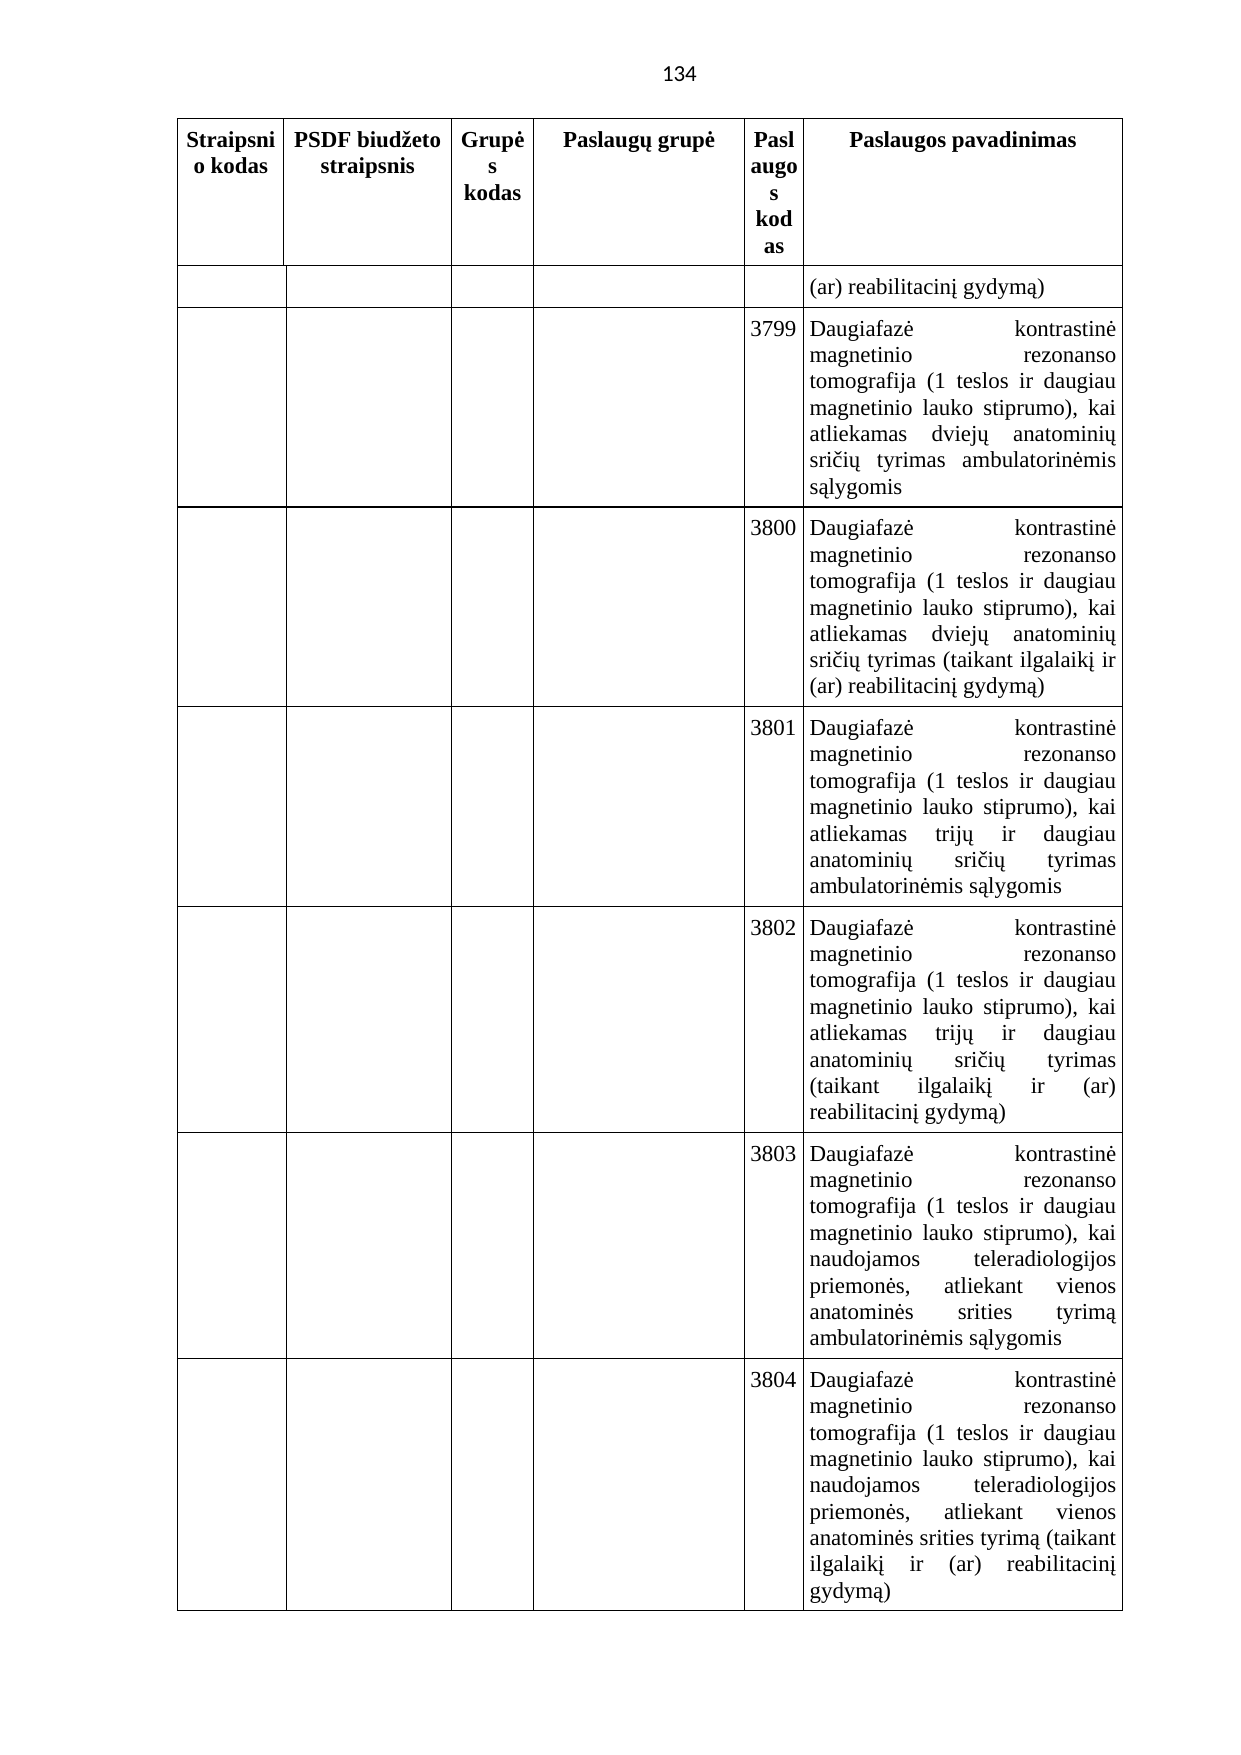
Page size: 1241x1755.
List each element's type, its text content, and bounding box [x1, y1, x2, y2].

table_cell [287, 907, 451, 1132]
table_cell [534, 308, 744, 506]
table_cell 3802 [745, 907, 803, 1132]
table_cell [287, 707, 451, 906]
table_cell [452, 266, 533, 307]
table_cell [178, 907, 286, 1132]
table_cell Daugiafazė kontrastinė magnetinio rezonanso tomografija (1 teslos ir daugiau magnetinio lauko stiprumo), kai atliekamas dviejų anatominių sričių tyrimas ambulatorinėmis sąlygomis [804, 308, 1122, 506]
table_cell Daugiafazė kontrastinė magnetinio rezonanso tomografija (1 teslos ir daugiau magnetinio lauko stiprumo), kai atliekamas trijų ir daugiau anatominių sričių tyrimas ambulatorinėmis sąlygomis [804, 707, 1122, 906]
table_cell [534, 1133, 744, 1358]
table_cell [452, 707, 533, 906]
table_cell [745, 266, 803, 307]
table_header PSDF biudžeto straipsnis [284, 119, 451, 265]
table_header Paslaugos pavadinimas [804, 119, 1122, 265]
table_header Grupės kodas [452, 119, 533, 265]
table_cell [452, 308, 533, 506]
table_cell [178, 1359, 286, 1610]
table_cell [287, 508, 451, 706]
table_cell Daugiafazė kontrastinė magnetinio rezonanso tomografija (1 teslos ir daugiau magnetinio lauko stiprumo), kai naudojamos teleradiologijos priemonės, atliekant vienos anatominės srities tyrimą (taikant ilgalaikį ir (ar) reabilitacinį gydymą) [804, 1359, 1122, 1610]
table_cell Daugiafazė kontrastinė magnetinio rezonanso tomografija (1 teslos ir daugiau magnetinio lauko stiprumo), kai atliekamas dviejų anatominių sričių tyrimas (taikant ilgalaikį ir (ar) reabilitacinį gydymą) [804, 508, 1122, 706]
table_cell [452, 907, 533, 1132]
table_cell 3801 [745, 707, 803, 906]
table_cell [534, 1359, 744, 1610]
table_cell Daugiafazė kontrastinė magnetinio rezonanso tomografija (1 teslos ir daugiau magnetinio lauko stiprumo), kai atliekamas trijų ir daugiau anatominių sričių tyrimas (taikant ilgalaikį ir (ar) reabilitacinį gydymą) [804, 907, 1122, 1132]
table_cell (ar) reabilitacinį gydymą) [804, 266, 1122, 307]
table_cell [287, 266, 451, 307]
table_cell 3803 [745, 1133, 803, 1358]
table_cell [534, 508, 744, 706]
table_cell [534, 907, 744, 1132]
table_header Paslaugų grupė [534, 119, 744, 265]
table_cell [287, 1133, 451, 1358]
table_cell [178, 707, 286, 906]
table_header Paslaugos kodas [745, 119, 803, 265]
table_cell Daugiafazė kontrastinė magnetinio rezonanso tomografija (1 teslos ir daugiau magnetinio lauko stiprumo), kai naudojamos teleradiologijos priemonės, atliekant vienos anatominės srities tyrimą ambulatorinėmis sąlygomis [804, 1133, 1122, 1358]
table_cell [178, 1133, 286, 1358]
table_cell [452, 508, 533, 706]
table_cell 3804 [745, 1359, 803, 1610]
table_cell 3799 [745, 308, 803, 506]
table_cell [452, 1133, 533, 1358]
table_cell [178, 508, 286, 706]
table_cell [534, 707, 744, 906]
table_cell [287, 308, 451, 506]
table_cell [534, 266, 744, 307]
table_cell [287, 1359, 451, 1610]
table_cell [178, 308, 286, 506]
table_header Straipsnio kodas [178, 119, 283, 265]
table_cell 3800 [745, 508, 803, 706]
table_cell [452, 1359, 533, 1610]
table_cell [178, 266, 286, 307]
